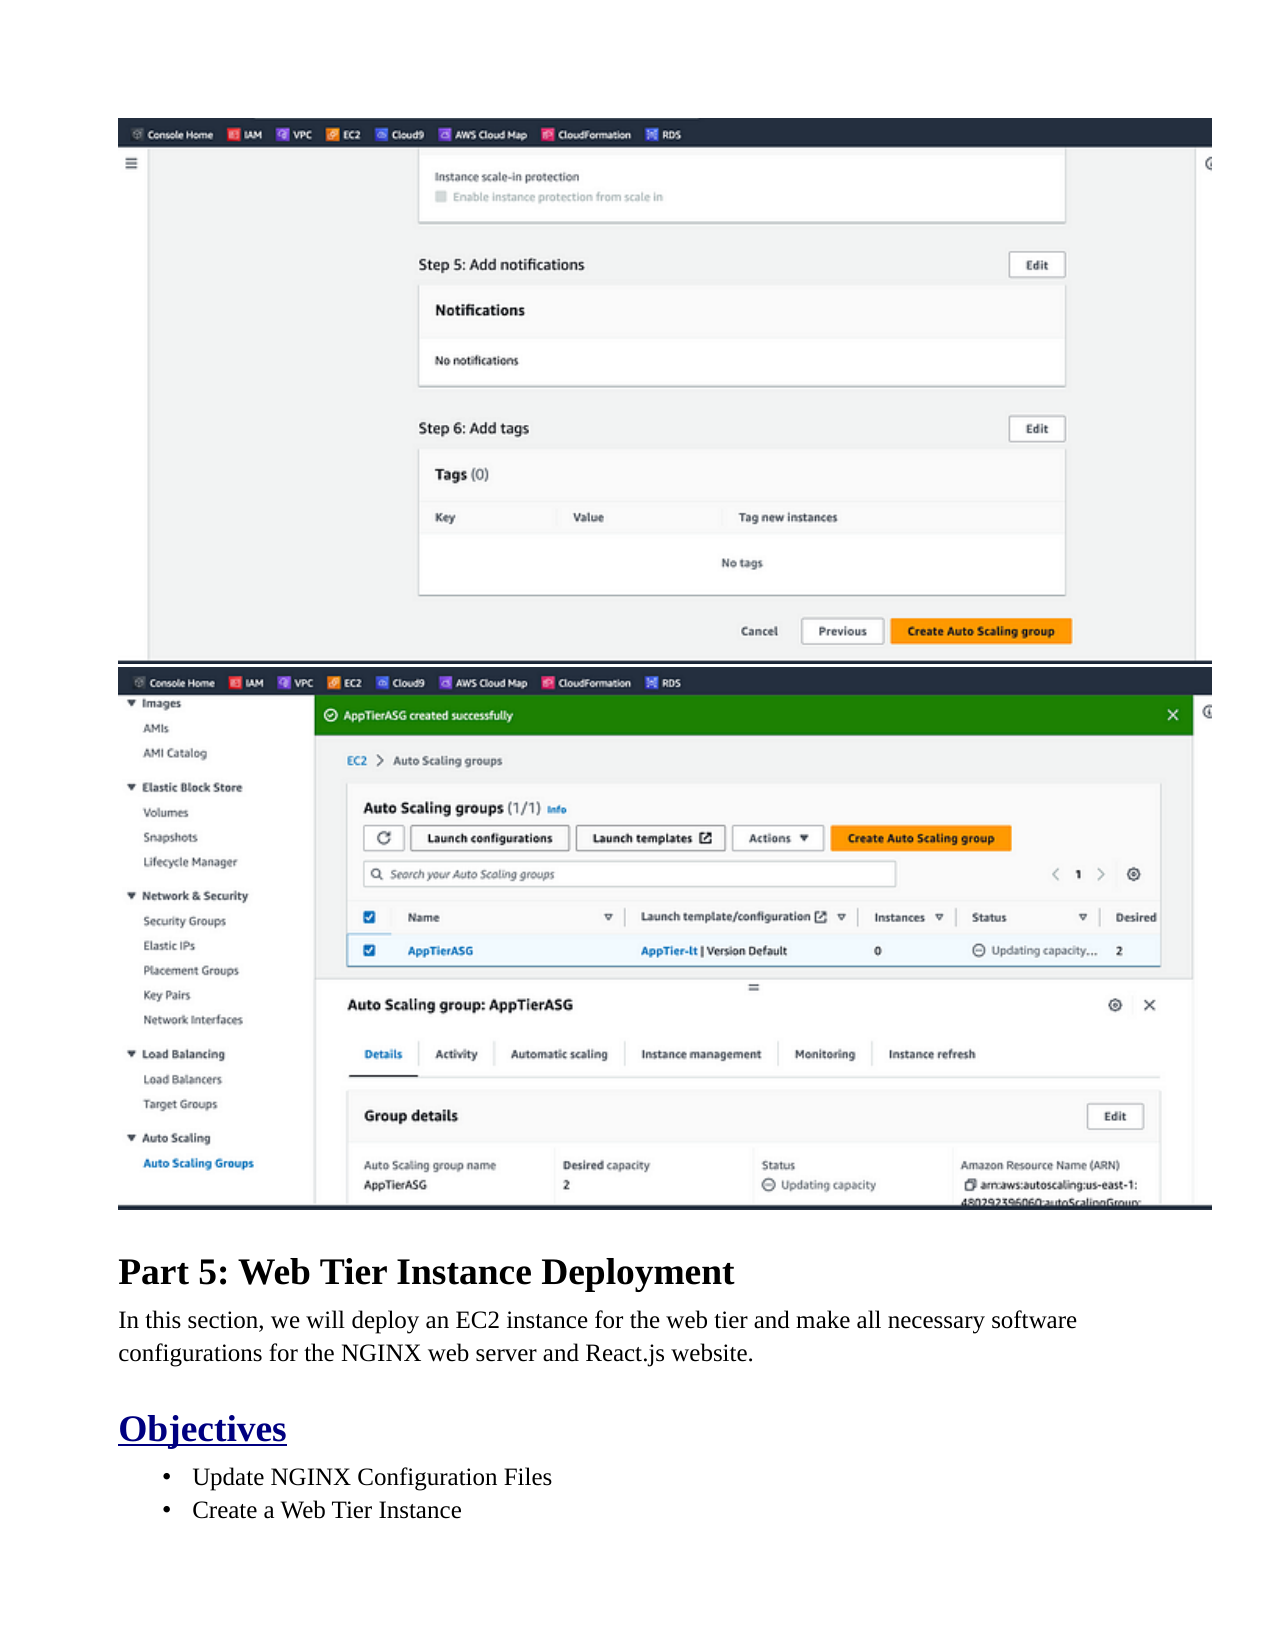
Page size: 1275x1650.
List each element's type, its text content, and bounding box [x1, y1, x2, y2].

text In this section, we will deploy an EC2 instance for the web tier and make all necessary software configurations for the NGINX web server and React.js website. [118, 1305, 1157, 1367]
list Update NGINX Configuration Files [162, 1462, 1157, 1491]
list Create a Web Tier Instance [162, 1495, 1157, 1524]
picture [118, 667, 1212, 1210]
picture [118, 118, 1212, 664]
subtitle Part 5: Web Tier Instance Deployment [118, 1249, 1157, 1293]
subtitle Objectives [118, 1407, 1157, 1450]
